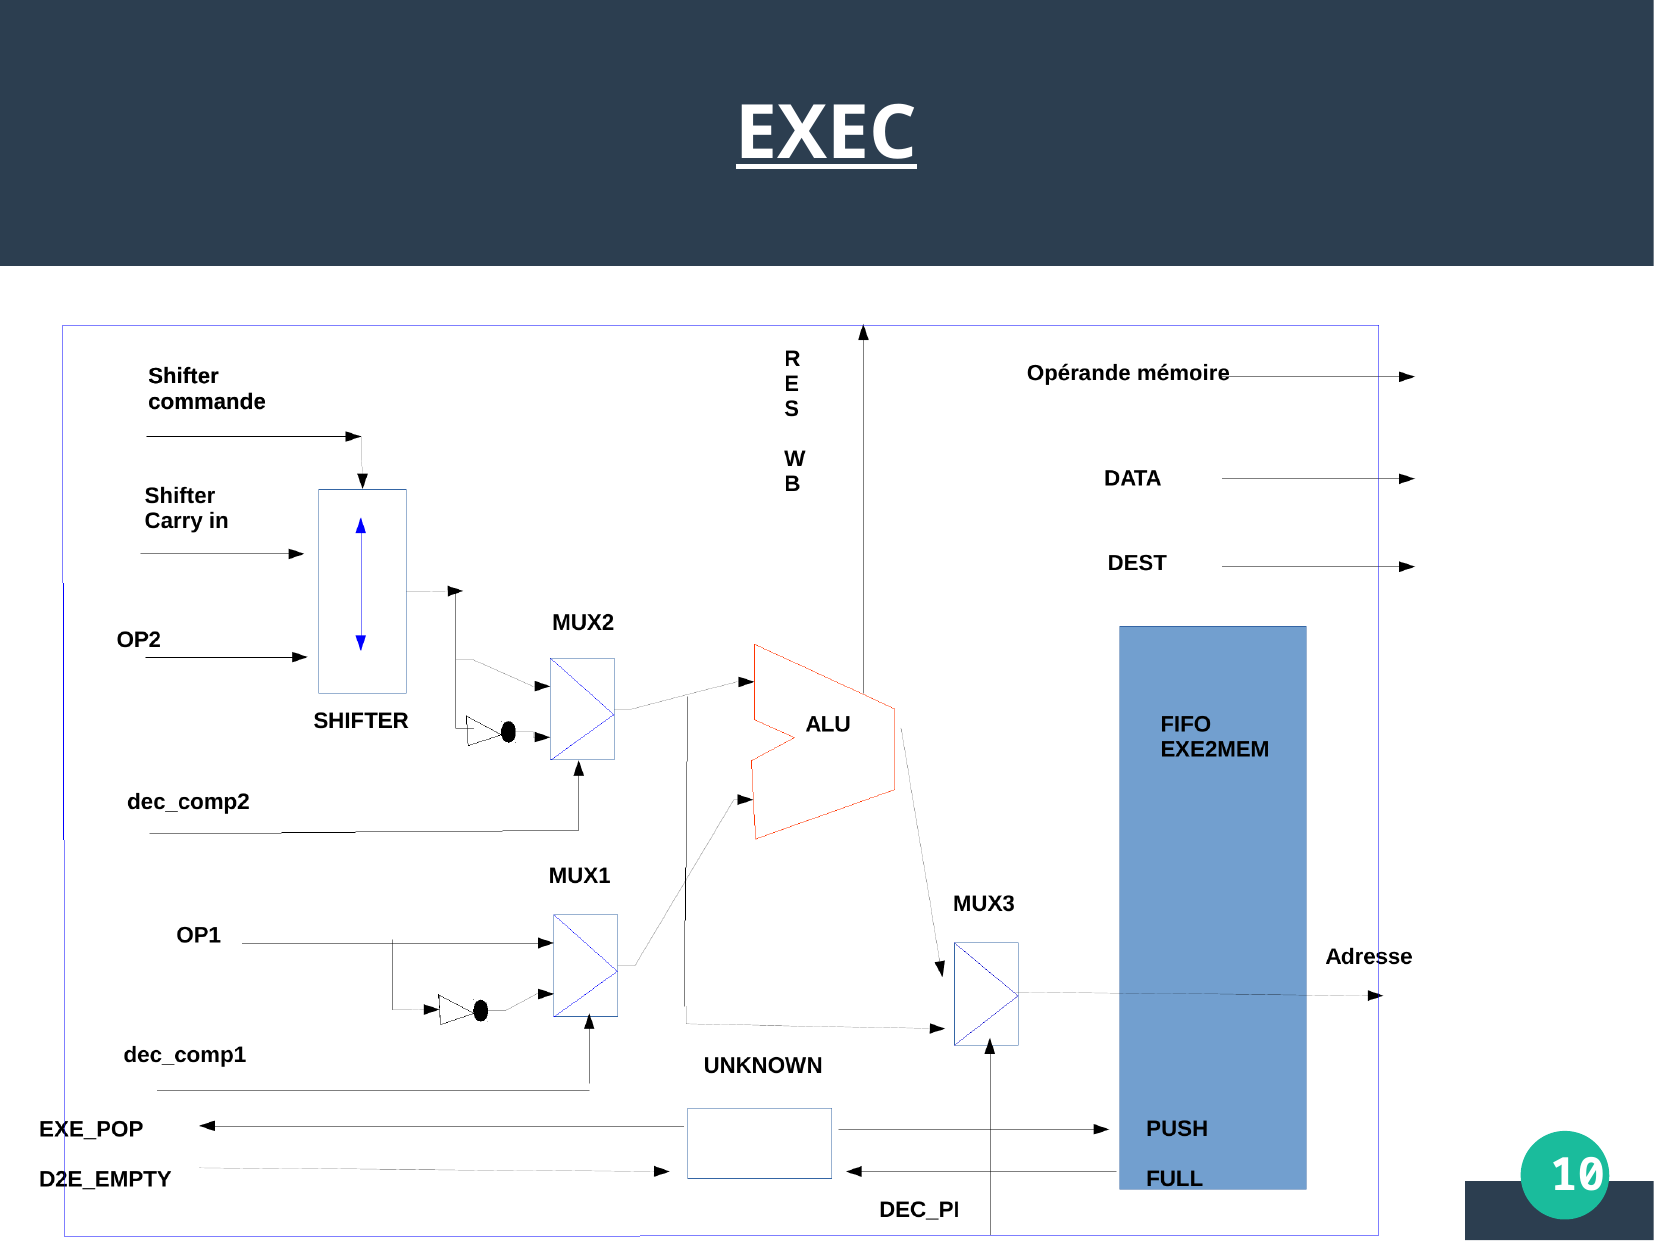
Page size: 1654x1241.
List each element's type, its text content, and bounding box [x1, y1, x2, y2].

title EXEC [59, 82, 1595, 174]
text_box 10 [1535, 1133, 1621, 1204]
picture [0, 271, 1465, 1241]
